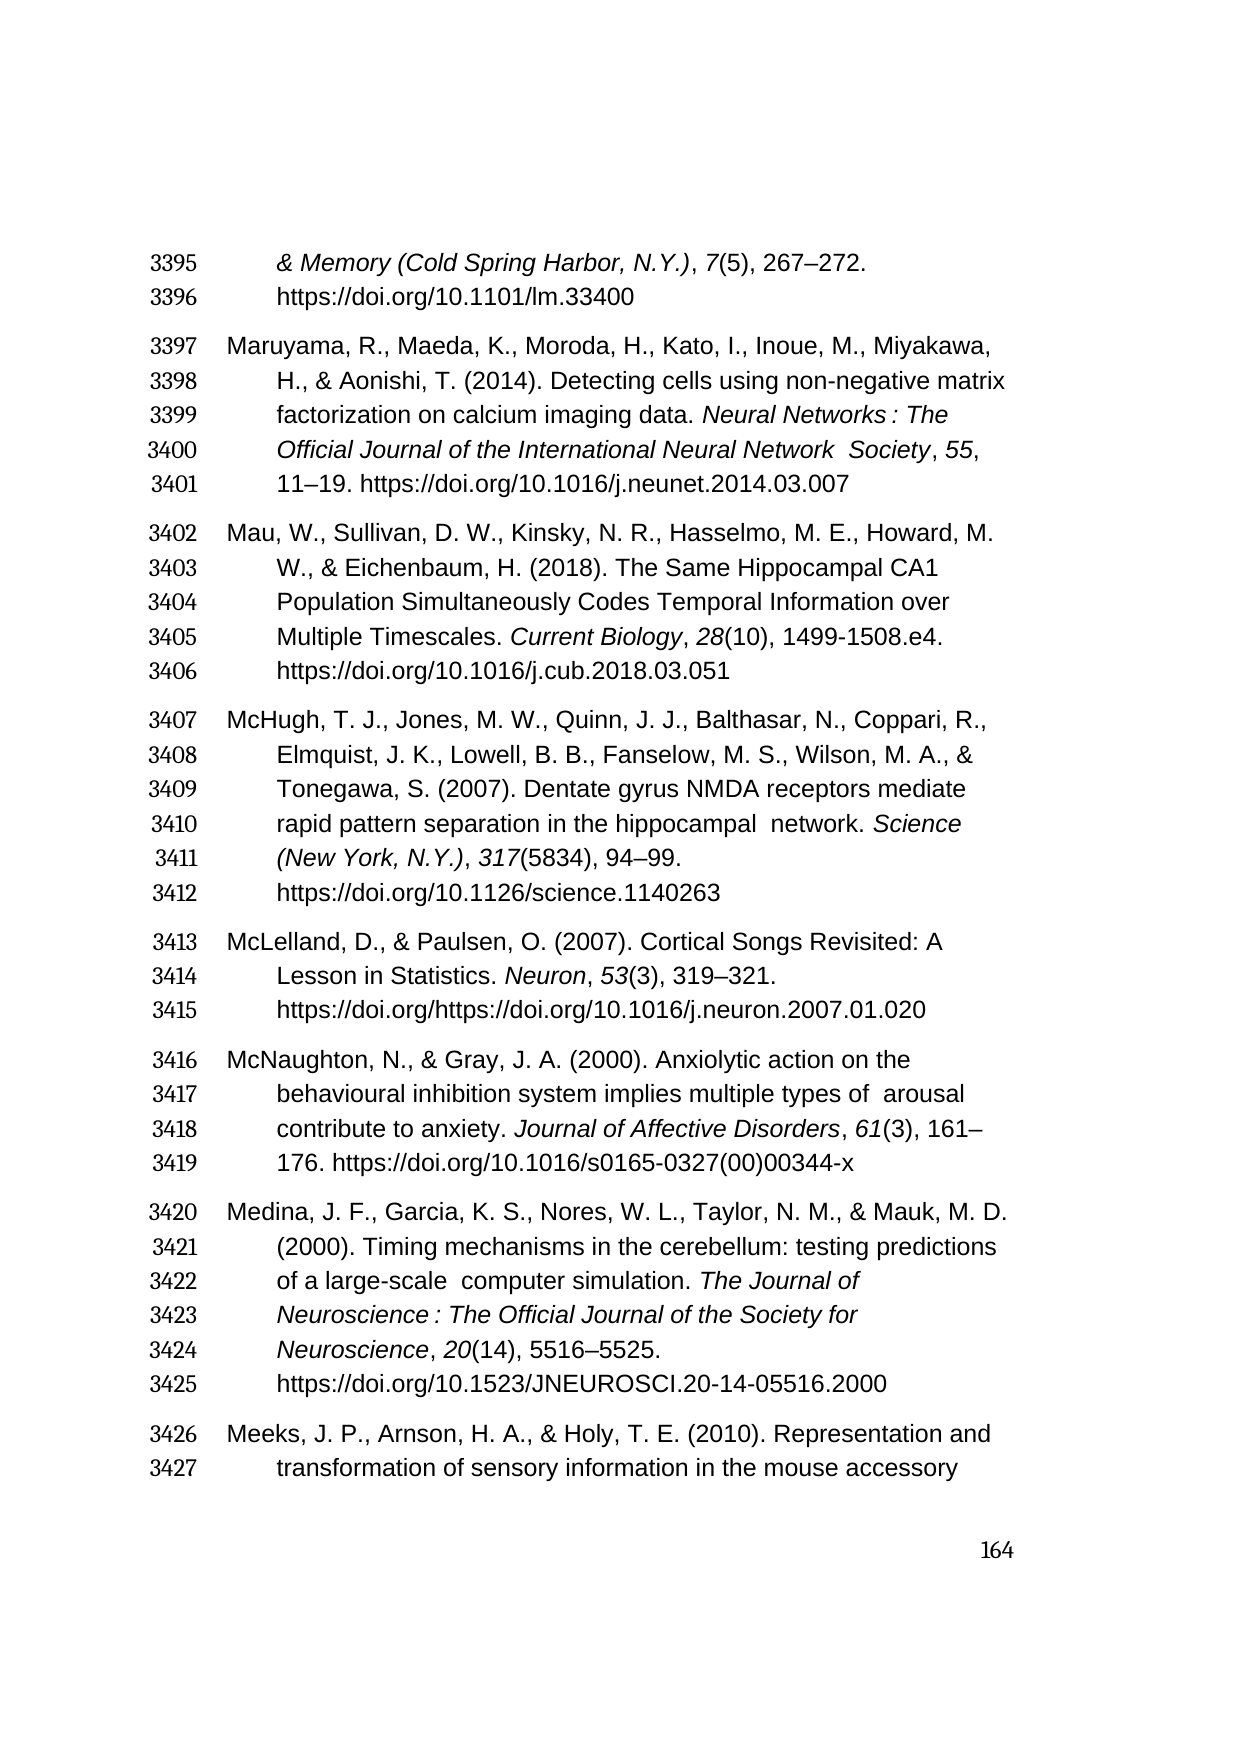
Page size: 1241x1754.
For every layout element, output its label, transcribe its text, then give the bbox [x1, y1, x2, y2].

text Mau, W., Sullivan, D. W., Kinsky, N. R., Hasselmo, M. E., Howard, M. W., & Eichenbaum, H. (2018). The Same Hippocampal CA1 Population Simultaneously Codes Temporal Information over Multiple Timescales. Current Biology, 28(10), 1499-1508.e4. https://doi.org/10.1016/j.cub.2018.03.051 [226, 518, 1014, 685]
text Maruyama, R., Maeda, K., Moroda, H., Kato, I., Inoue, M., Miyakawa, H., & Aonishi, T. (2014). Detecting cells using non-negative matrix factorization on calcium imaging data. Neural Networks : The Official Journal of the International Neural Network Society, 55, 11–19. https://doi.org/10.1016/j.neunet.2014.03.007 [226, 331, 1014, 498]
text McNaughton, N., & Gray, J. A. (2000). Anxiolytic action on the behavioural inhibition system implies multiple types of arousal contribute to anxiety. Journal of Affective Disorders, 61(3), 161–176. https://doi.org/10.1016/s0165-0327(00)00344-x [226, 1044, 1014, 1177]
text Medina, J. F., Garcia, K. S., Nores, W. L., Taylor, N. M., & Mauk, M. D. (2000). Timing mechanisms in the cerebellum: testing predictions of a large-scale computer simulation. The Journal of Neuroscience : The Official Journal of the Society for Neuroscience, 20(14), 5516–5525. https://doi.org/10.1523/JNEUROSCI.20-14-05516.2000 [226, 1197, 1014, 1398]
text Meeks, J. P., Arnson, H. A., & Holy, T. E. (2010). Representation and transformation of sensory information in the mouse accessory [226, 1418, 1014, 1482]
text McLelland, D., & Paulsen, O. (2007). Cortical Songs Revisited: A Lesson in Statistics. Neuron, 53(3), 319–321. https://doi.org/https://doi.org/10.1016/j.neuron.2007.01.020 [226, 927, 1014, 1024]
text & Memory (Cold Spring Harbor, N.Y.), 7(5), 267–272. https://doi.org/10.1101/lm.33400 [226, 248, 1014, 311]
text McHugh, T. J., Jones, M. W., Quinn, J. J., Balthasar, N., Coppari, R., Elmquist, J. K., Lowell, B. B., Fanselow, M. S., Wilson, M. A., & Tonegawa, S. (2007). Dentate gyrus NMDA receptors mediate rapid pattern separation in the hippocampal network. Science (New York, N.Y.), 317(5834), 94–99. https://doi.org/10.1126/science.1140263 [226, 705, 1014, 906]
